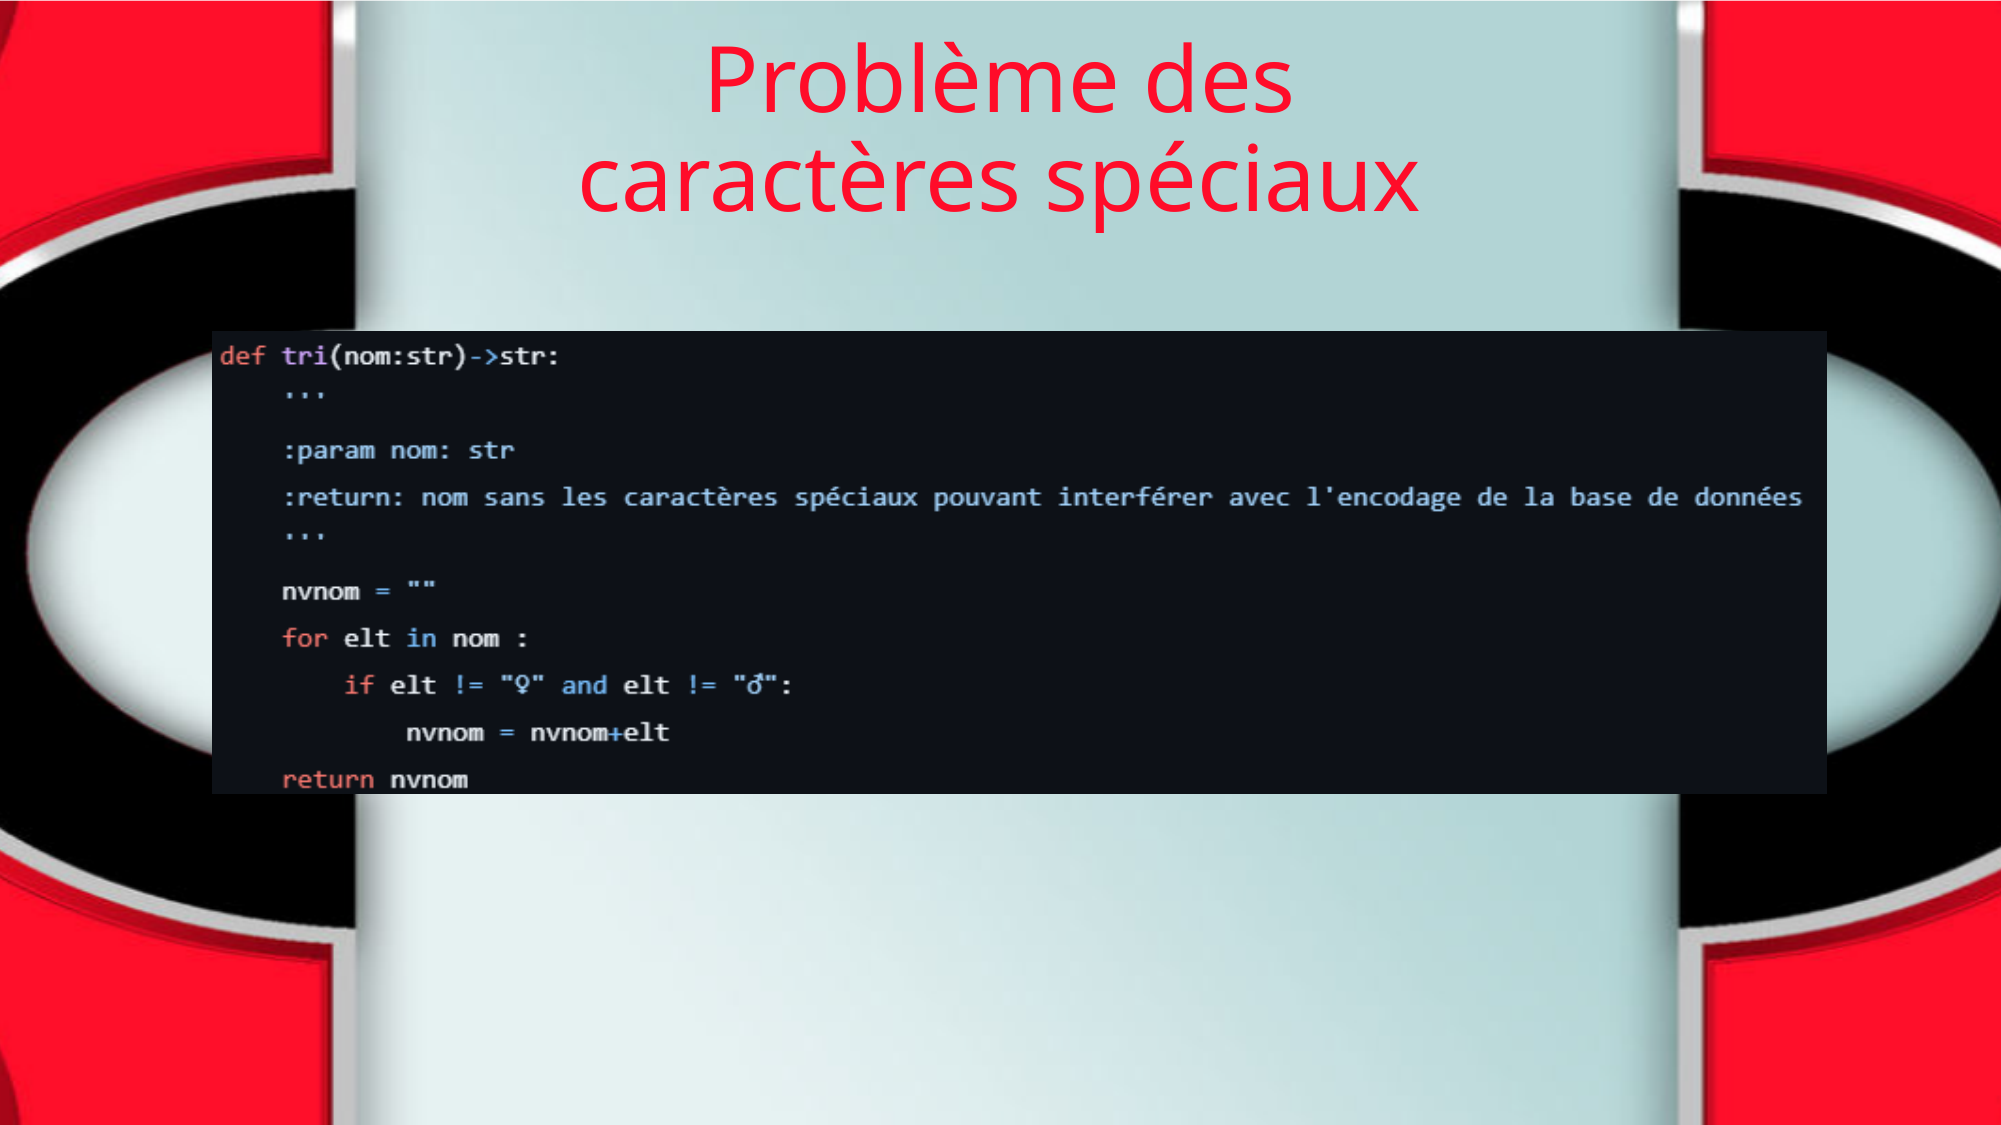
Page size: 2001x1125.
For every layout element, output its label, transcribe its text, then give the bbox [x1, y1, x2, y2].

title Problème des caractères spéciaux [534, 23, 1466, 242]
picture [0, 0, 2000, 1125]
